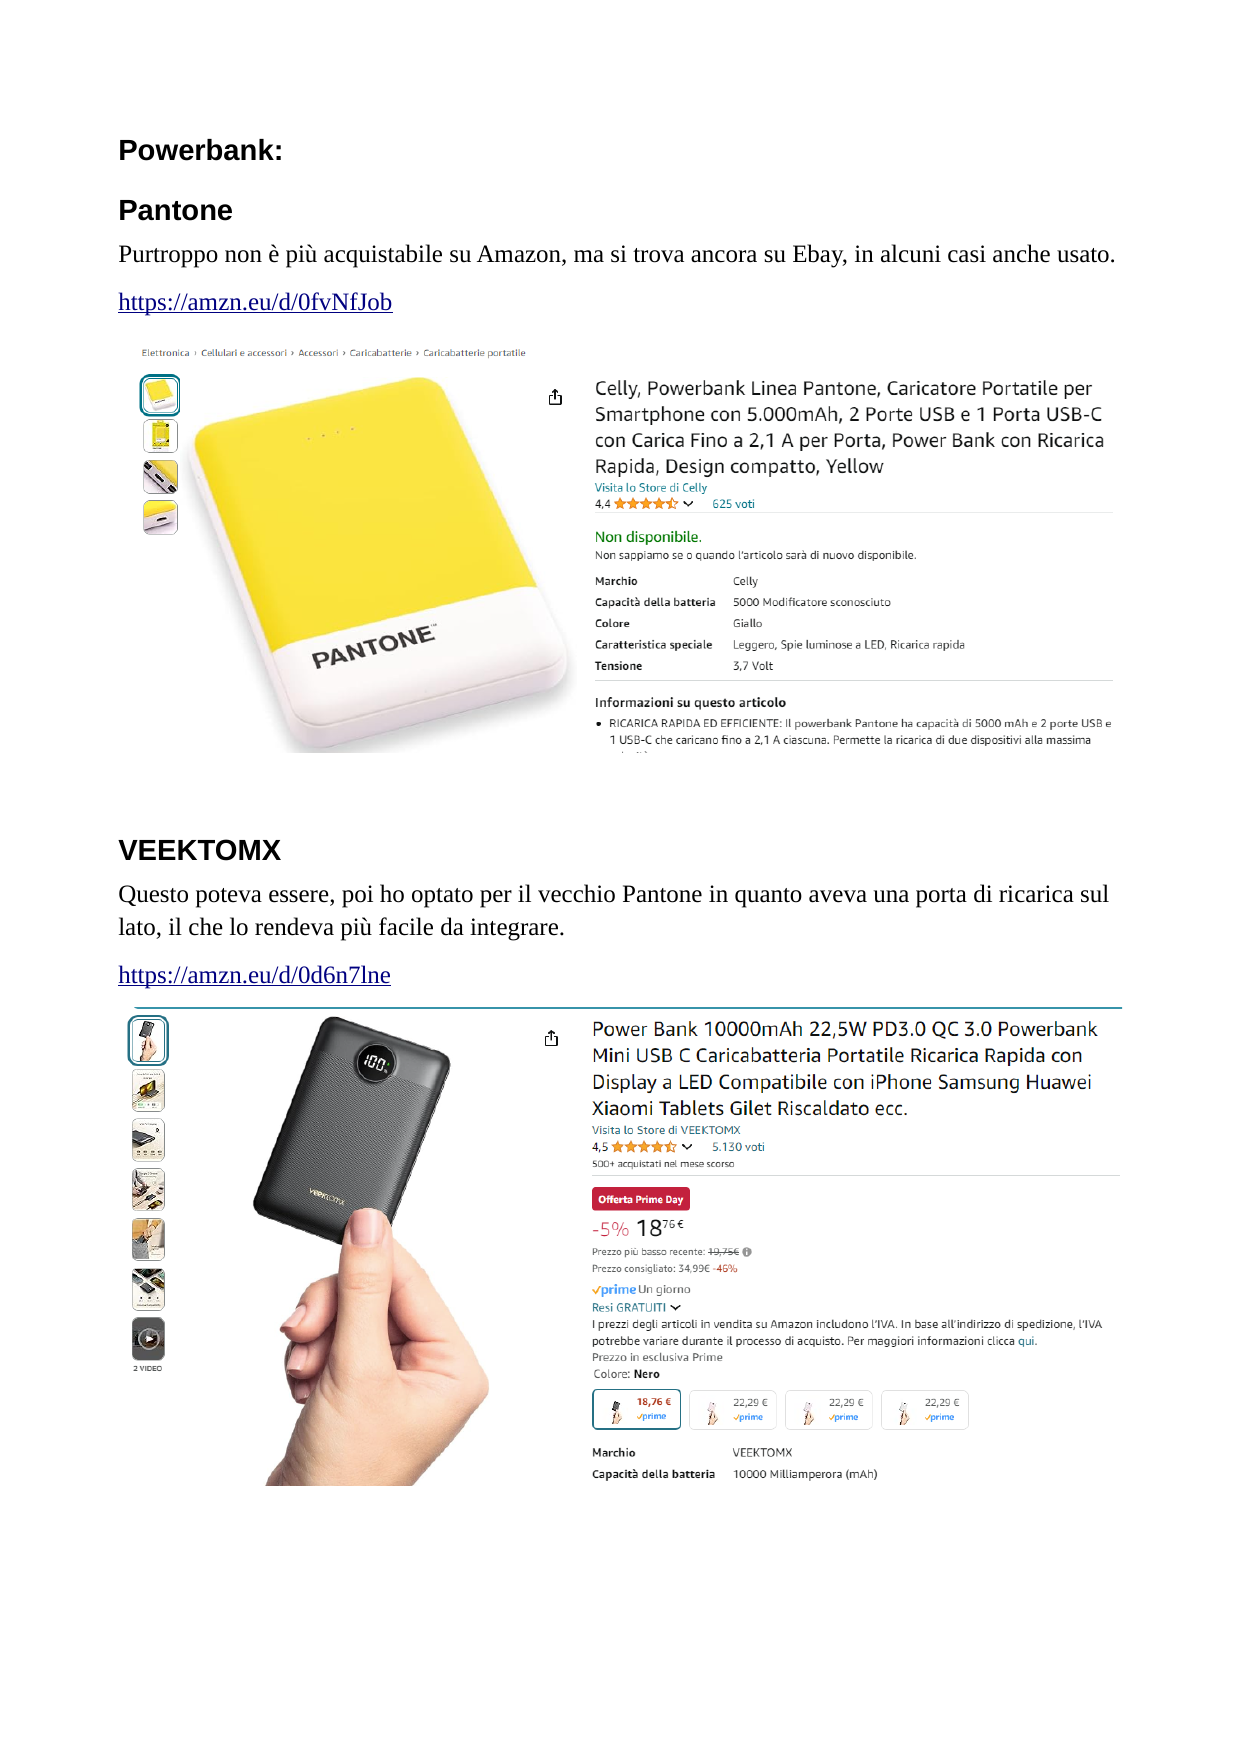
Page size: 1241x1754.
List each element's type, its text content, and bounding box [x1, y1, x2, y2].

subtitle Powerbank: [118, 133, 1122, 166]
subtitle Pantone [118, 193, 1122, 227]
text Questo poteva essere, poi ho optato per il vecchio Pantone in quanto aveva una porta di ricarica sul lato, il che lo rendeva più facile da integrare. [118, 879, 1122, 941]
text https://amzn.eu/d/0fvNfJob [118, 287, 1122, 316]
picture [118, 1007, 1123, 1486]
text Purtroppo non è più acquistabile su Amazon, ma si trova ancora su Ebay, in alcuni casi anche usato. [118, 239, 1122, 268]
subtitle VEEKTOMX [118, 833, 1122, 867]
picture [118, 334, 1123, 753]
text https://amzn.eu/d/0d6n7lne [118, 960, 1122, 989]
